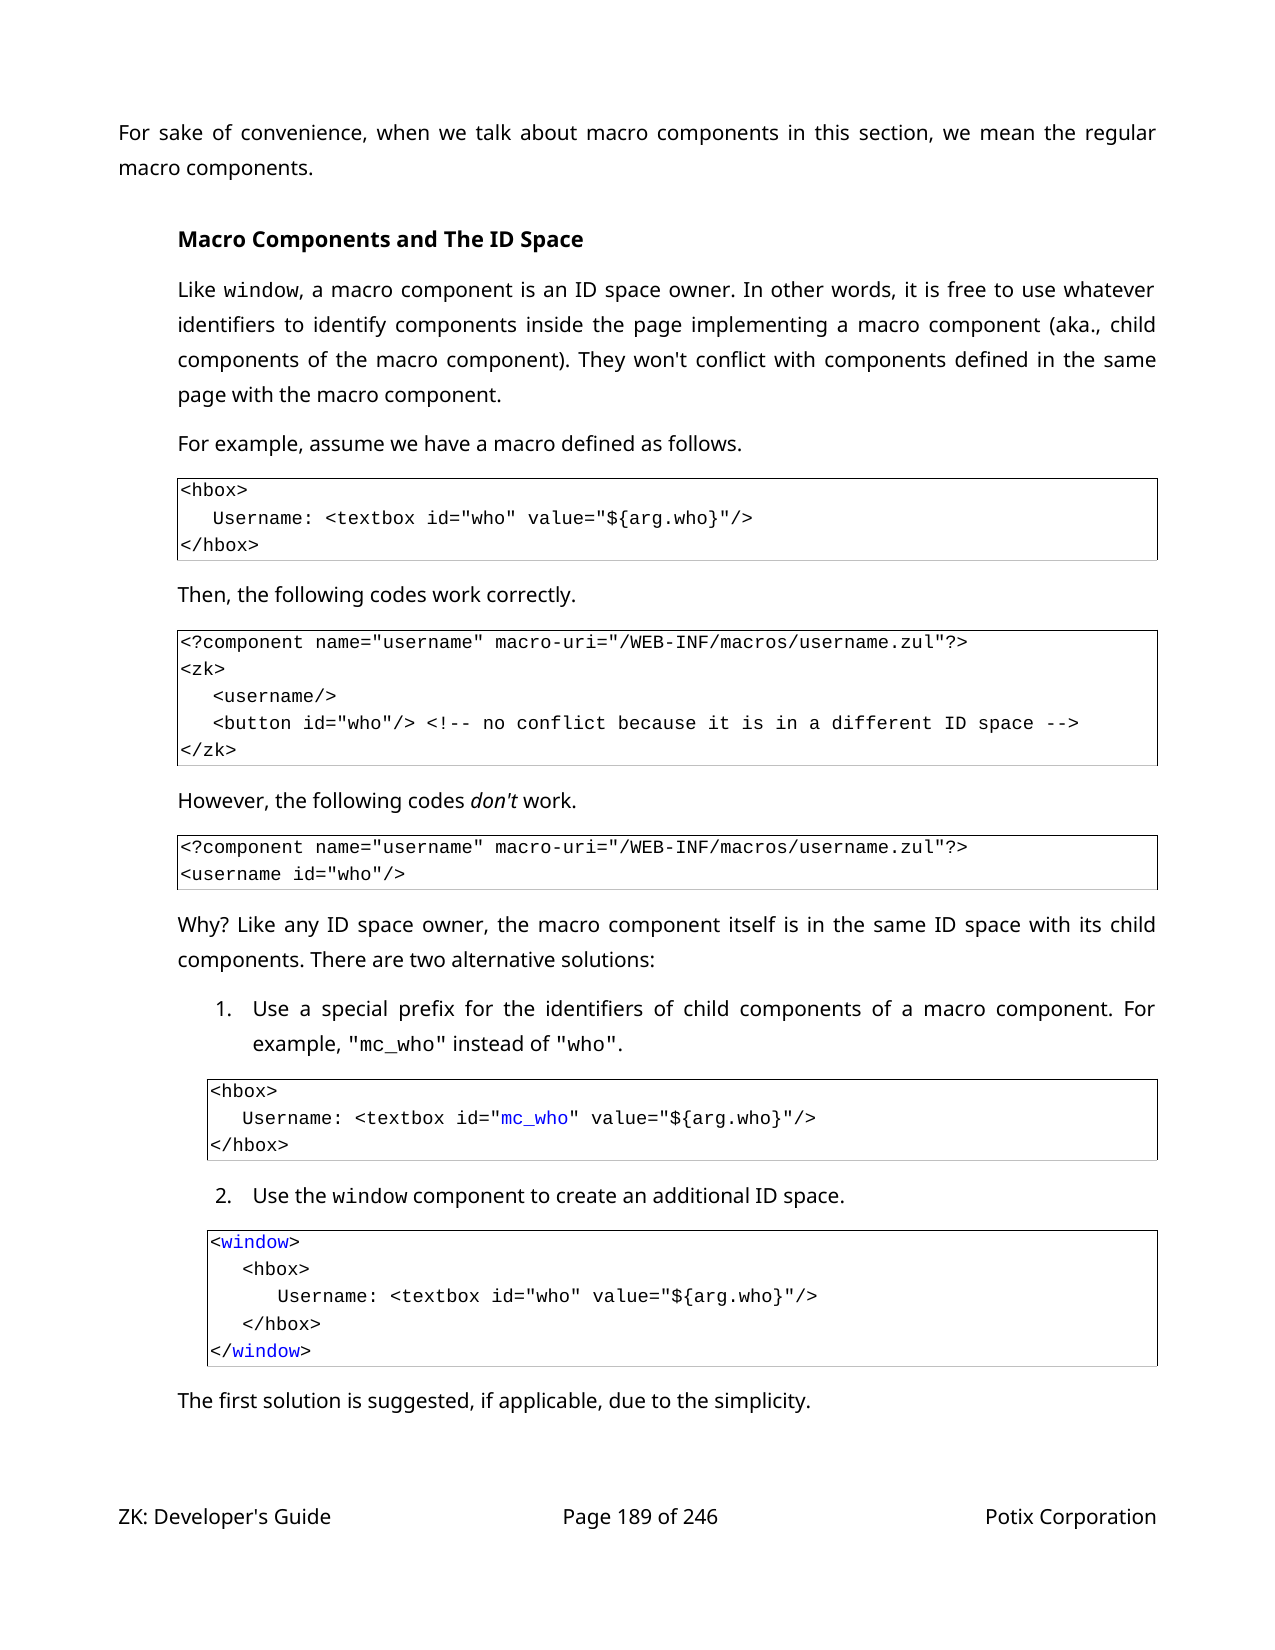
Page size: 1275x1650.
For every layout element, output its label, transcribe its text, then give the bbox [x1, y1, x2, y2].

text For sake of convenience, when we talk about macro components in this section, we mean the regular macro components. [118, 118, 1157, 182]
text <hbox> [178, 479, 1157, 503]
text <username id="who"/> [178, 862, 1157, 889]
text However, the following codes don't work. [177, 786, 1157, 814]
text Username: <textbox id="who" value="${arg.who}"/> [208, 1284, 1157, 1309]
text Like window, a macro component is an ID space owner. In other words, it is free to use whatever identifiers to identify components inside the page implementing a macro component (aka., child components of the macro component). They won't conflict with components defined in the same page with the macro component. [177, 275, 1157, 409]
text </window> [208, 1339, 1157, 1366]
text Then, the following codes work correctly. [177, 581, 1157, 609]
text <zk> [178, 657, 1157, 681]
text For example, assume we have a macro defined as follows. [177, 429, 1157, 458]
text Why? Like any ID space owner, the macro component itself is in the same ID space with its child components. There are two alternative solutions: [177, 910, 1157, 973]
text Username: <textbox id="who" value="${arg.who}"/> [178, 506, 1157, 530]
text <username/> [178, 684, 1157, 708]
subtitle Macro Components and The ID Space [177, 224, 1157, 254]
text <?component name="username" macro-uri="/WEB-INF/macros/username.zul"?> [178, 836, 1157, 859]
text Username: <textbox id="mc_who" value="${arg.who}"/> [208, 1106, 1157, 1130]
text </hbox> [208, 1312, 1157, 1336]
text </hbox> [208, 1133, 1157, 1160]
list Use the window component to create an additional ID space. [215, 1181, 1157, 1209]
text <hbox> [208, 1080, 1157, 1103]
text The first solution is suggested, if applicable, due to the simplicity. [177, 1387, 1157, 1415]
text </hbox> [178, 533, 1157, 560]
text <?component name="username" macro-uri="/WEB-INF/macros/username.zul"?> [178, 631, 1157, 654]
text <button id="who"/> <!-- no conflict because it is in a different ID space --> [178, 711, 1157, 735]
text </zk> [178, 738, 1157, 765]
list Use a special prefix for the identifiers of child components of a macro component. For example, "mc_who" instead of "who". [215, 994, 1157, 1058]
text <window> [208, 1231, 1157, 1254]
text <hbox> [208, 1257, 1157, 1281]
